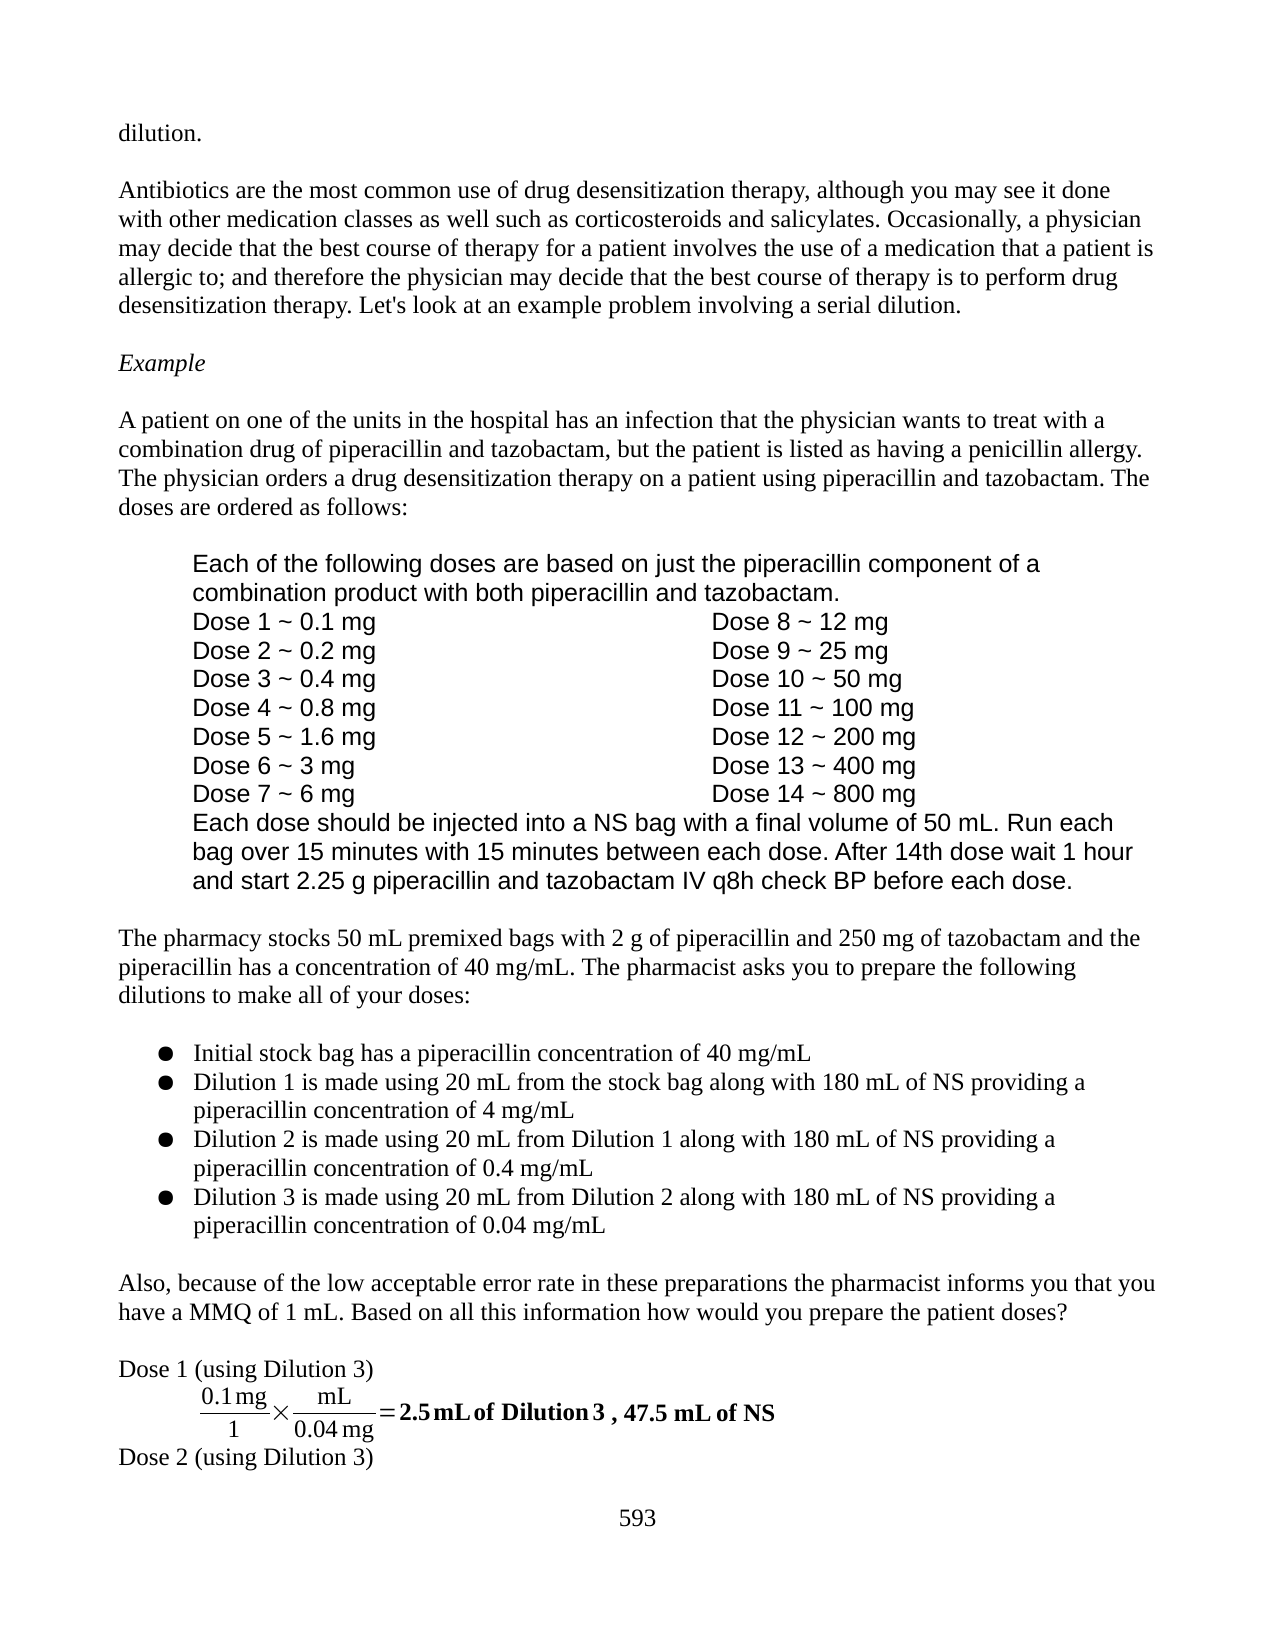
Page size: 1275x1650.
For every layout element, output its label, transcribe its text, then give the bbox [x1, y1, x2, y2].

list Dilution 1 is made using 20 mL from the stock bag along with 180 mL of NS providing a piperacillin concentration of 4 mg/mL [156, 1067, 1157, 1124]
text Dose 9 ~ 25 mg [711, 636, 1157, 664]
text , 47.5 mL of NS [192, 1383, 1157, 1442]
text Antibiotics are the most common use of drug desensitization therapy, although you may see it done with other medication classes as well such as corticosteroids and salicylates. Occasionally, a physician may decide that the best course of therapy for a patient involves the use of a medication that a patient is allergic to; and therefore the physician may decide that the best course of therapy is to perform drug desensitization therapy. Let's look at an example problem involving a serial dilution. [118, 176, 1157, 319]
text Dose 12 ~ 200 mg [711, 722, 1157, 751]
text Dose 7 ~ 6 mg [192, 779, 637, 808]
text Dose 1 (using Dilution 3) [118, 1354, 1157, 1383]
text Example [118, 348, 1157, 377]
text Dose 4 ~ 0.8 mg [192, 693, 637, 722]
text Dose 13 ~ 400 mg [711, 751, 1157, 779]
list Dilution 3 is made using 20 mL from Dilution 2 along with 180 mL of NS providing a piperacillin concentration of 0.04 mg/mL [156, 1182, 1157, 1239]
text Dose 11 ~ 100 mg [711, 693, 1157, 722]
list Initial stock bag has a piperacillin concentration of 40 mg/mL [156, 1038, 1157, 1067]
text Dose 8 ~ 12 mg [711, 607, 1157, 636]
text Dose 2 ~ 0.2 mg [192, 636, 637, 664]
list Dilution 2 is made using 20 mL from Dilution 1 along with 180 mL of NS providing a piperacillin concentration of 0.4 mg/mL [156, 1124, 1157, 1182]
text Also, because of the low acceptable error rate in these preparations the pharmacist informs you that you have a MMQ of 1 mL. Based on all this information how would you prepare the patient doses? [118, 1268, 1157, 1326]
text Each dose should be injected into a NS bag with a final volume of 50 mL. Run each bag over 15 minutes with 15 minutes between each dose. After 14th dose wait 1 hour and start 2.25 g piperacillin and tazobactam IV q8h check BP before each dose. [192, 808, 1157, 894]
text dilution. [118, 118, 1157, 147]
text Dose 10 ~ 50 mg [711, 664, 1157, 693]
text The pharmacy stocks 50 mL premixed bags with 2 g of piperacillin and 250 mg of tazobactam and the piperacillin has a concentration of 40 mg/mL. The pharmacist asks you to prepare the following dilutions to make all of your doses: [118, 923, 1157, 1009]
text Dose 6 ~ 3 mg [192, 751, 637, 779]
text Dose 3 ~ 0.4 mg [192, 664, 637, 693]
text Dose 2 (using Dilution 3) [118, 1442, 1157, 1471]
text A patient on one of the units in the hospital has an infection that the physician wants to treat with a combination drug of piperacillin and tazobactam, but the patient is listed as having a penicillin allergy. The physician orders a drug desensitization therapy on a patient using piperacillin and tazobactam. The doses are ordered as follows: [118, 406, 1157, 521]
text Dose 5 ~ 1.6 mg [192, 722, 637, 751]
text Each of the following doses are based on just the piperacillin component of a combination product with both piperacillin and tazobactam. [192, 549, 1157, 607]
text Dose 14 ~ 800 mg [711, 779, 1157, 808]
text Dose 1 ~ 0.1 mg [192, 607, 637, 636]
